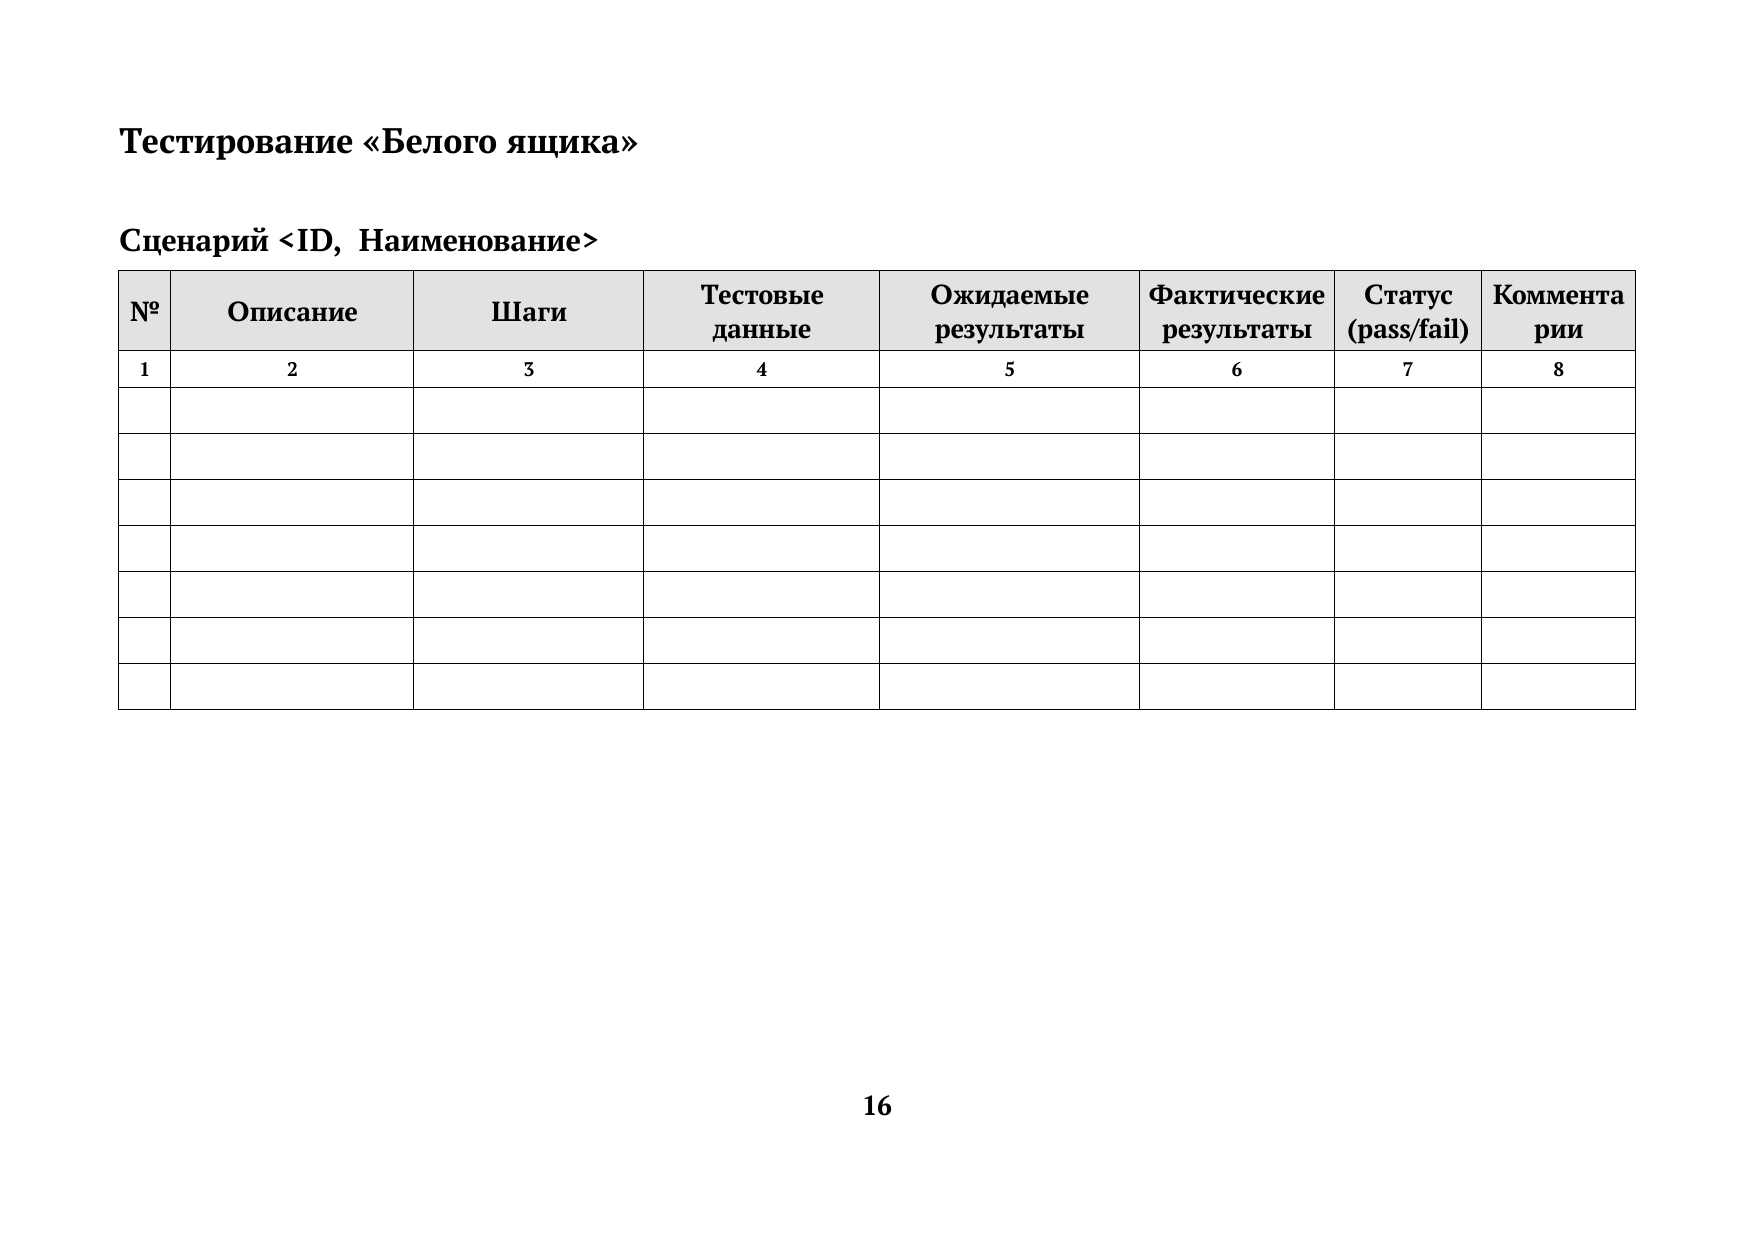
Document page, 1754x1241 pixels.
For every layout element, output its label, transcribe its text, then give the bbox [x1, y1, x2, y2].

table_cell [1335, 572, 1481, 617]
table_cell [1482, 480, 1635, 525]
table_cell [1335, 526, 1481, 571]
table_cell [880, 572, 1139, 617]
table_cell [880, 618, 1139, 663]
table_cell [644, 480, 879, 525]
table_cell [119, 388, 170, 433]
subtitle Тестирование «Белого ящика» [118, 118, 1636, 161]
subtitle Сценарий <ID, Наименование> [118, 220, 1636, 259]
table_cell [644, 664, 879, 709]
table_header Ожидаемые результаты [880, 271, 1139, 350]
table_cell [414, 434, 643, 479]
table_cell [1140, 572, 1334, 617]
table_cell [119, 572, 170, 617]
table_cell [171, 572, 413, 617]
table_cell [1140, 618, 1334, 663]
table_cell [171, 664, 413, 709]
table_cell [1140, 664, 1334, 709]
table_cell 7 [1335, 351, 1481, 387]
table_header Фактические результаты [1140, 271, 1334, 350]
table_cell [1482, 388, 1635, 433]
table_cell [1482, 618, 1635, 663]
table_cell 3 [414, 351, 643, 387]
table_cell [1140, 526, 1334, 571]
table_cell 8 [1482, 351, 1635, 387]
table_cell [880, 664, 1139, 709]
table_cell [414, 618, 643, 663]
table_header Шаги [414, 271, 643, 350]
table_cell [1335, 434, 1481, 479]
table_cell [171, 526, 413, 571]
table_cell [171, 388, 413, 433]
table_cell [1335, 618, 1481, 663]
table_cell [119, 664, 170, 709]
table_header Комментарии [1482, 271, 1635, 350]
table_cell [1335, 388, 1481, 433]
table_header Описание [171, 271, 413, 350]
table_cell [414, 664, 643, 709]
table_cell [119, 618, 170, 663]
table_cell [171, 480, 413, 525]
table_header № [119, 271, 170, 350]
table_cell 6 [1140, 351, 1334, 387]
table_cell 2 [171, 351, 413, 387]
table_cell [119, 434, 170, 479]
table_cell [171, 618, 413, 663]
table_cell [644, 434, 879, 479]
table_cell [1482, 664, 1635, 709]
table_cell [1335, 664, 1481, 709]
table_cell 4 [644, 351, 879, 387]
table_cell [414, 480, 643, 525]
table_cell [1482, 434, 1635, 479]
table_cell [880, 434, 1139, 479]
table_cell [1482, 572, 1635, 617]
table_cell [1140, 434, 1334, 479]
table_cell [414, 526, 643, 571]
table_cell 5 [880, 351, 1139, 387]
table_cell [880, 526, 1139, 571]
table_cell [644, 618, 879, 663]
table_cell [171, 434, 413, 479]
table_header Тестовые данные [644, 271, 879, 350]
table_cell [644, 572, 879, 617]
table_cell [1140, 480, 1334, 525]
table_cell [1482, 526, 1635, 571]
table_cell [880, 480, 1139, 525]
table_cell [414, 572, 643, 617]
table_cell 1 [119, 351, 170, 387]
table_cell [1335, 480, 1481, 525]
table_header Статус (pass/fail) [1335, 271, 1481, 350]
table_cell [880, 388, 1139, 433]
table_cell [414, 388, 643, 433]
table_cell [1140, 388, 1334, 433]
table_cell [119, 480, 170, 525]
table_cell [119, 526, 170, 571]
table_cell [644, 526, 879, 571]
table_cell [644, 388, 879, 433]
